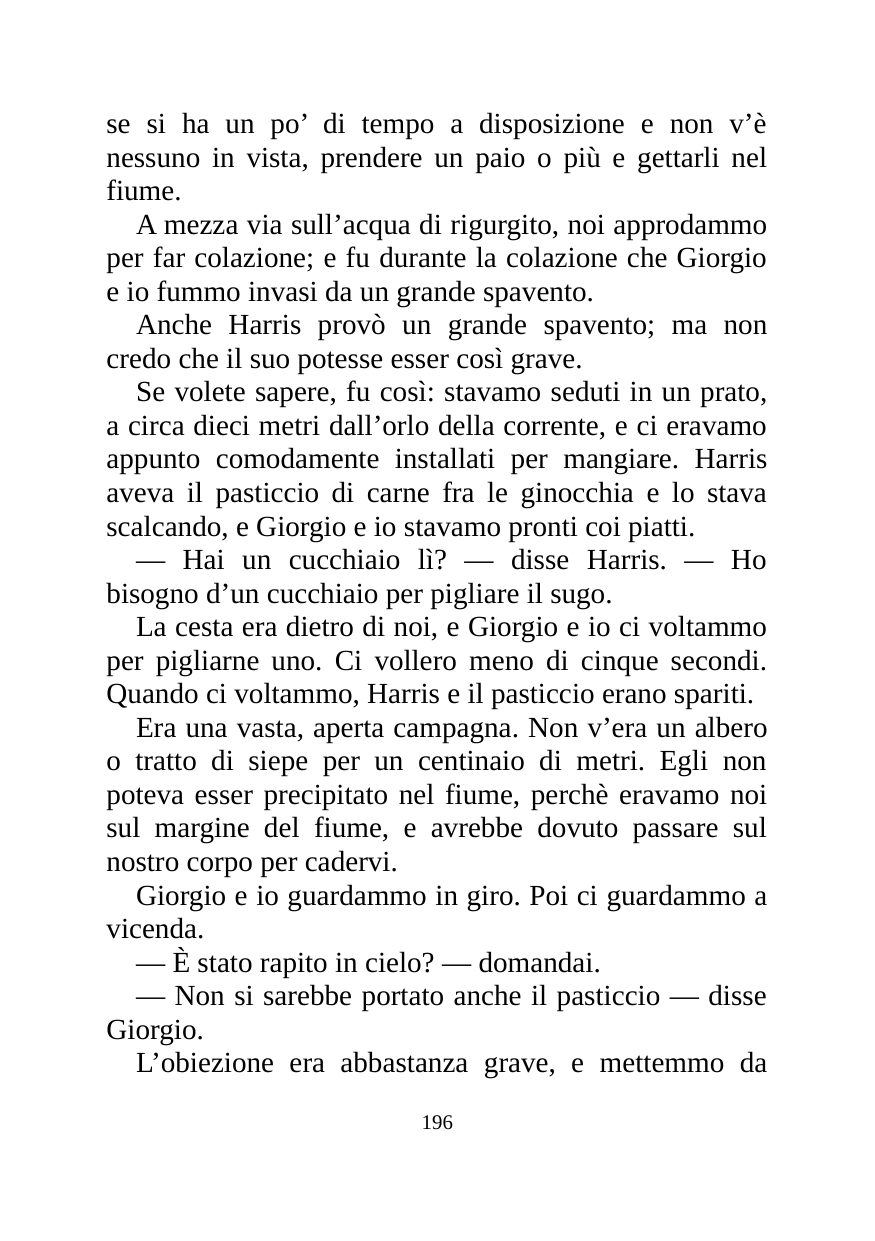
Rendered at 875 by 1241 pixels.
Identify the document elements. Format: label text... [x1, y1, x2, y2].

text — Hai un cucchiaio lì? — disse Harris. — Ho bisogno d’un cucchiaio per pigliare il sugo. [106, 542, 768, 609]
text Giorgio e io guardammo in giro. Poi ci guardammo a vicenda. [106, 878, 768, 945]
text La cesta era dietro di noi, e Giorgio e io ci voltammo per pigliarne uno. Ci vollero meno di cinque secondi. Quando ci voltammo, Harris e il pasticcio erano spariti. [106, 609, 768, 710]
text Se volete sapere, fu così: stavamo seduti in un prato, a circa dieci metri dall’orlo della corrente, e ci eravamo appunto comodamente installati per mangiare. Harris aveva il pasticcio di carne fra le ginocchia e lo stava scalcando, e Giorgio e io stavamo pronti coi piatti. [106, 374, 768, 542]
text — È stato rapito in cielo? — domandai. [106, 945, 768, 978]
text — Non si sarebbe portato anche il pasticcio — disse Giorgio. [106, 978, 768, 1045]
text se si ha un po’ di tempo a disposizione e non v’è nessuno in vista, prendere un paio o più e gettarli nel fiume. [106, 106, 768, 207]
text A mezza via sull’acqua di rigurgito, noi approdammo per far colazione; e fu durante la colazione che Giorgio e io fummo invasi da un grande spavento. [106, 207, 768, 307]
text Anche Harris provò un grande spavento; ma non credo che il suo potesse esser così grave. [106, 307, 768, 374]
text Era una vasta, aperta campagna. Non v’era un albero o tratto di siepe per un centinaio di metri. Egli non poteva esser precipitato nel fiume, perchè eravamo noi sul margine del fiume, e avrebbe dovuto passare sul nostro corpo per cadervi. [106, 710, 768, 878]
text L’obiezione era abbastanza grave, e mettemmo da [106, 1045, 768, 1079]
